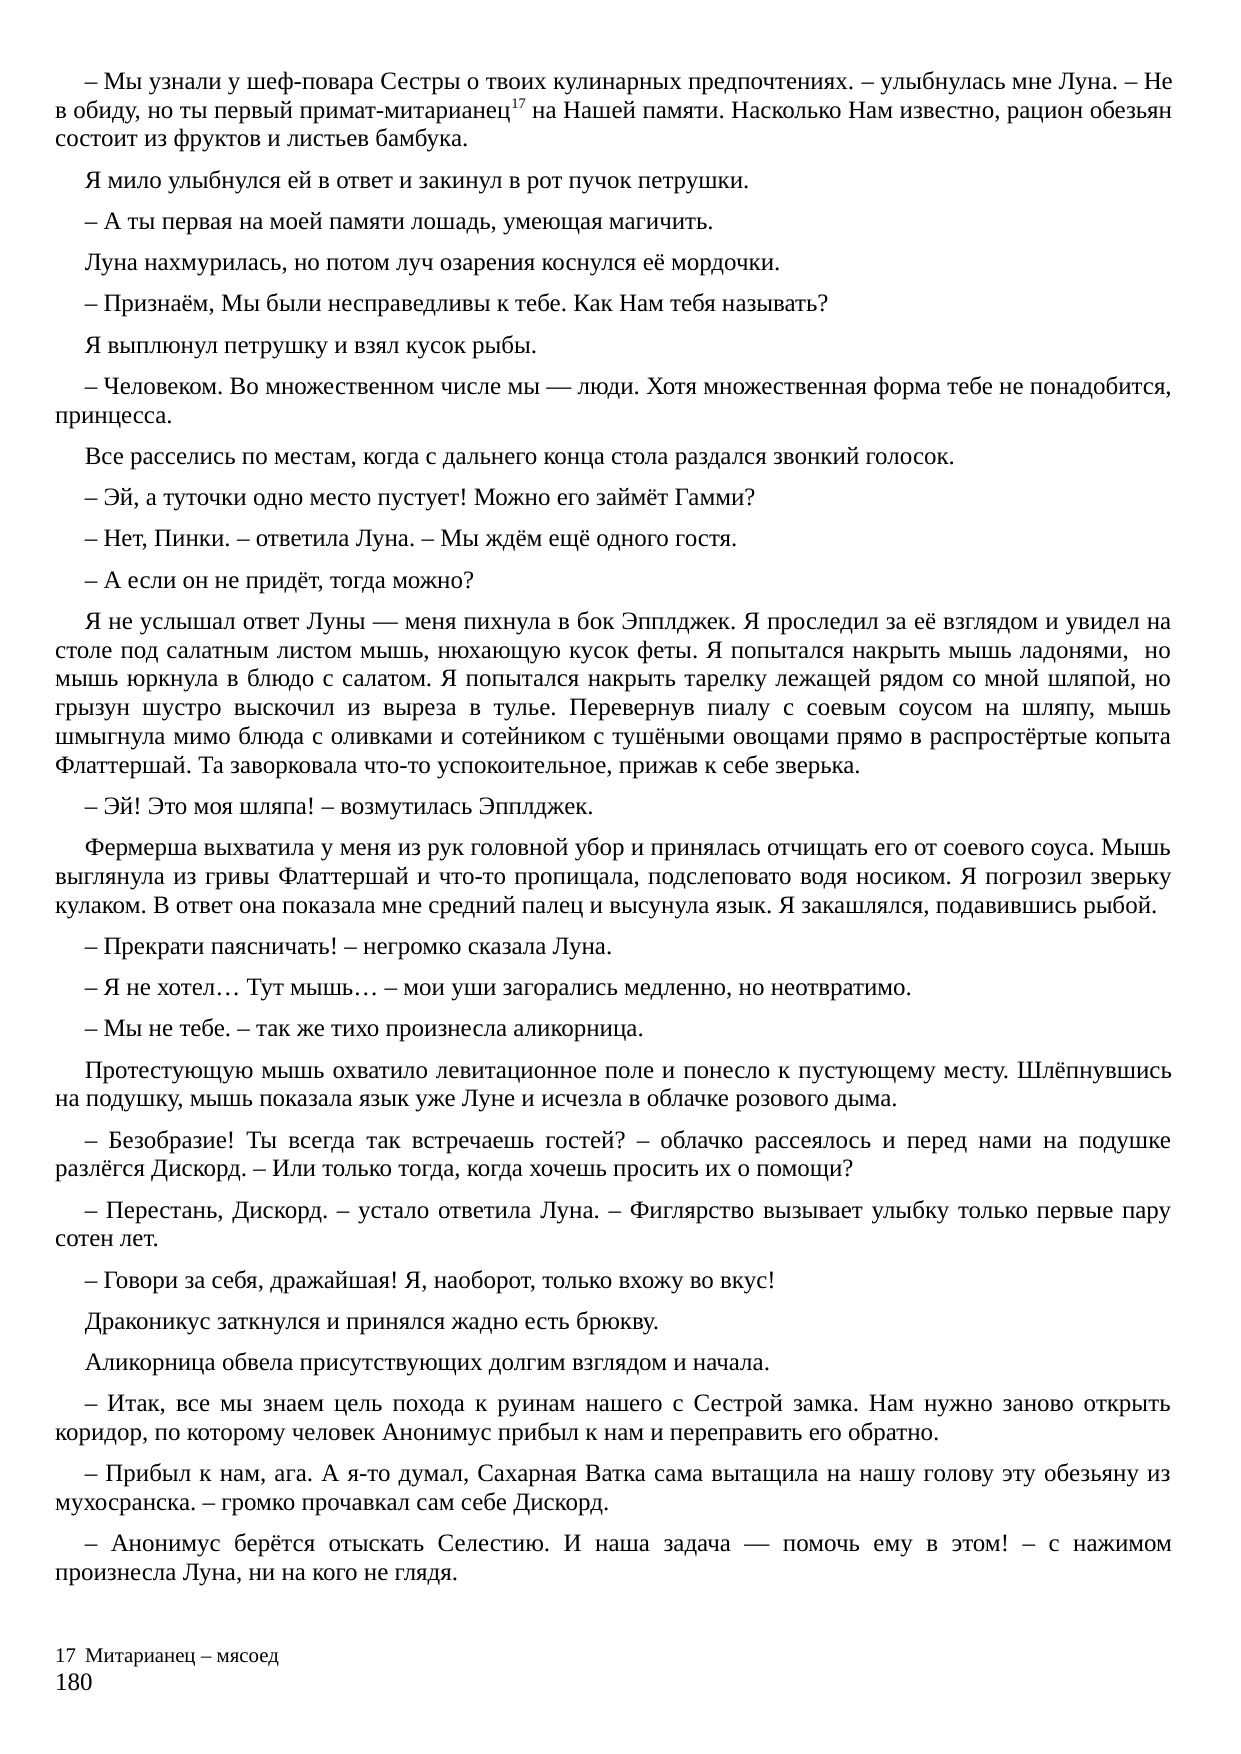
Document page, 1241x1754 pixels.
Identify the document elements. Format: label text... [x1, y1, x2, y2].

text – Мы не тебе. – так же тихо произнесла аликорница. [55, 1013, 1173, 1042]
text – Перестань, Дискорд. – устало ответила Луна. – Фиглярство вызывает улыбку только первые пару сотен лет. [55, 1195, 1173, 1252]
text – Безобразие! Ты всегда так встречаешь гостей? – облачко рассеялось и перед нами на подушке разлёгся Дискорд. – Или только тогда, когда хочешь просить их о помощи? [55, 1125, 1173, 1182]
text – Прибыл к нам, ага. А я-то думал, Сахарная Ватка сама вытащила на нашу голову эту обезьяну из мухосранска. – громко прочавкал сам себе Дискорд. [55, 1458, 1173, 1516]
text – Человеком. Во множественном числе мы — люди. Хотя множественная форма тебе не понадобится, принцесса. [55, 371, 1173, 428]
text – Говори за себя, дражайшая! Я, наоборот, только вхожу во вкус! [55, 1265, 1173, 1293]
text Я выплюнул петрушку и взял кусок рыбы. [55, 330, 1173, 358]
text Я не услышал ответ Луны — меня пихнула в бок Эпплджек. Я проследил за её взглядом и увидел на столе под салатным листом мышь, нюхающую кусок феты. Я попытался накрыть мышь ладонями, но мышь юркнула в блюдо с салатом. Я попытался накрыть тарелку лежащей рядом со мной шляпой, но грызун шустро выскочил из выреза в тулье. Перевернув пиалу с соевым соусом на шляпу, мышь шмыгнула мимо блюда с оливками и сотейником с тушёными овощами прямо в распростёртые копыта Флаттершай. Та заворковала что-то успокоительное, прижав к себе зверька. [55, 606, 1173, 778]
text Митарианец – мясоед [55, 1642, 1173, 1667]
text – Прекрати паясничать! – негромко сказала Луна. [55, 931, 1173, 960]
text – Анонимус берётся отыскать Селестию. И наша задача — помочь ему в этом! – с нажимом произнесла Луна, ни на кого не глядя. [55, 1528, 1173, 1586]
text – Признаём, Мы были несправедливы к тебе. Как Нам тебя называть? [55, 288, 1173, 317]
text Луна нахмурилась, но потом луч озарения коснулся её мордочки. [55, 247, 1173, 276]
text Фермерша выхватила у меня из рук головной убор и принялась отчищать его от соевого соуса. Мышь выглянула из гривы Флаттершай и что-то пропищала, подслеповато водя носиком. Я погрозил зверьку кулаком. В ответ она показала мне средний палец и высунула язык. Я закашлялся, подавившись рыбой. [55, 832, 1173, 918]
text – Я не хотел… Тут мышь… – мои уши загорались медленно, но неотвратимо. [55, 972, 1173, 1001]
text – Итак, все мы знаем цель похода к руинам нашего с Сестрой замка. Нам нужно заново открыть коридор, по которому человек Анонимус прибыл к нам и переправить его обратно. [55, 1388, 1173, 1446]
text Аликорница обвела присутствующих долгим взглядом и начала. [55, 1347, 1173, 1376]
text Я мило улыбнулся ей в ответ и закинул в рот пучок петрушки. [55, 165, 1173, 193]
text Все расселись по местам, когда с дальнего конца стола раздался звонкий голосок. [55, 441, 1173, 470]
text – Эй, а туточки одно место пустует! Можно его займёт Гамми? [55, 482, 1173, 511]
text – А ты первая на моей памяти лошадь, умеющая магичить. [55, 206, 1173, 235]
text – А если он не придёт, тогда можно? [55, 565, 1173, 593]
text Драконикус заткнулся и принялся жадно есть брюкву. [55, 1306, 1173, 1335]
text – Эй! Это моя шляпа! – возмутилась Эпплджек. [55, 791, 1173, 820]
text – Мы узнали у шеф-повара Сестры о твоих кулинарных предпочтениях. – улыбнулась мне Луна. – Не в обиду, но ты первый примат-митарианец на Нашей памяти. Насколько Нам известно, рацион обезьян состоит из фруктов и листьев бамбука. [55, 66, 1173, 152]
text – Нет, Пинки. – ответила Луна. – Мы ждём ещё одного гостя. [55, 523, 1173, 552]
text Протестующую мышь охватило левитационное поле и понесло к пустующему месту. Шлёпнувшись на подушку, мышь показала язык уже Луне и исчезла в облачке розового дыма. [55, 1055, 1173, 1112]
